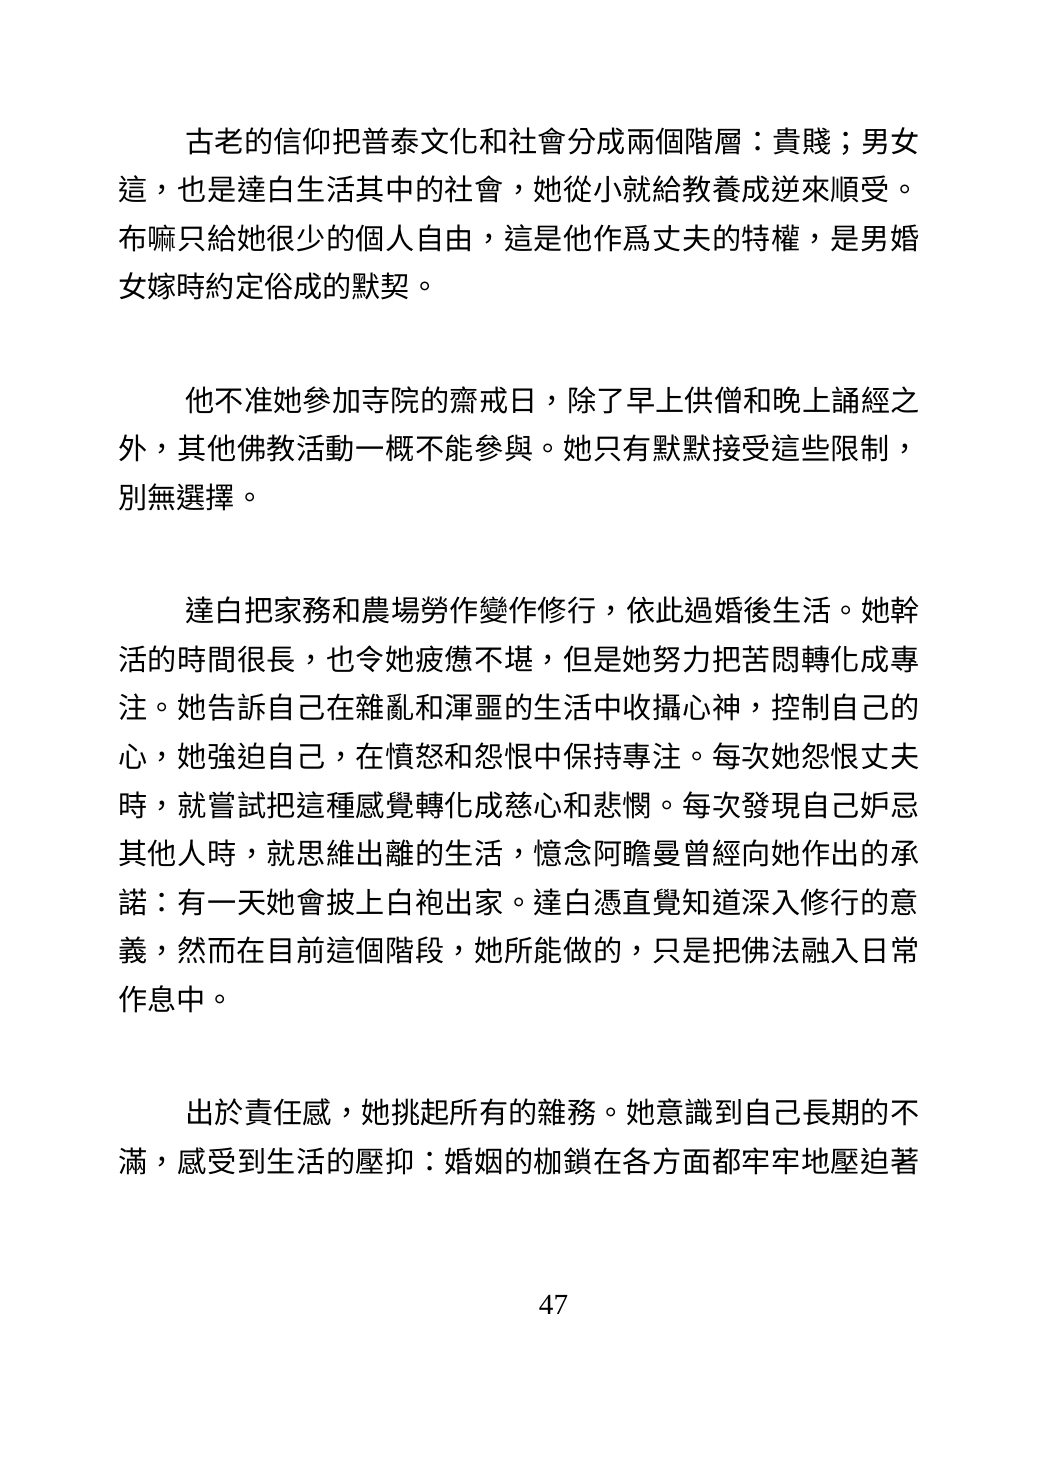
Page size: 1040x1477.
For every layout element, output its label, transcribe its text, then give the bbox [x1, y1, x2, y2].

text 古老的信仰把普泰文化和社會分成兩個階層：貴賤；男女。這，也是達白生活其中的社會，她從小就給教養成逆來順受。布嘛只給她很少的個人自由，這是他作爲丈夫的特權，是男婚女嫁時約定俗成的默契。 [118, 118, 921, 306]
text 達白把家務和農場勞作變作修行，依此過婚後生活。她幹活的時間很長，也令她疲憊不堪，但是她努力把苦悶轉化成專注。她告訴自己在雜亂和渾噩的生活中收攝心神，控制自己的心，她強迫自己，在憤怒和怨恨中保持專注。每次她怨恨丈夫時，就嘗試把這種感覺轉化成慈心和悲憫。每次發現自己妒忌其他人時，就思維出離的生活，憶念阿瞻曼曾經向她作出的承諾：有一天她會披上白袍出家。達白憑直覺知道深入修行的意義，然而在目前這個階段，她所能做的，只是把佛法融入日常作息中。 [118, 588, 921, 1018]
text 他不准她參加寺院的齋戒日，除了早上供僧和晚上誦經之外，其他佛教活動一概不能參與。她只有默默接受這些限制，別無選擇。 [118, 377, 921, 517]
text 出於責任感，她挑起所有的雜務。她意識到自己長期的不滿，感受到生活的壓抑：婚姻的枷鎖在各方面都牢牢地壓迫著 [118, 1090, 921, 1181]
